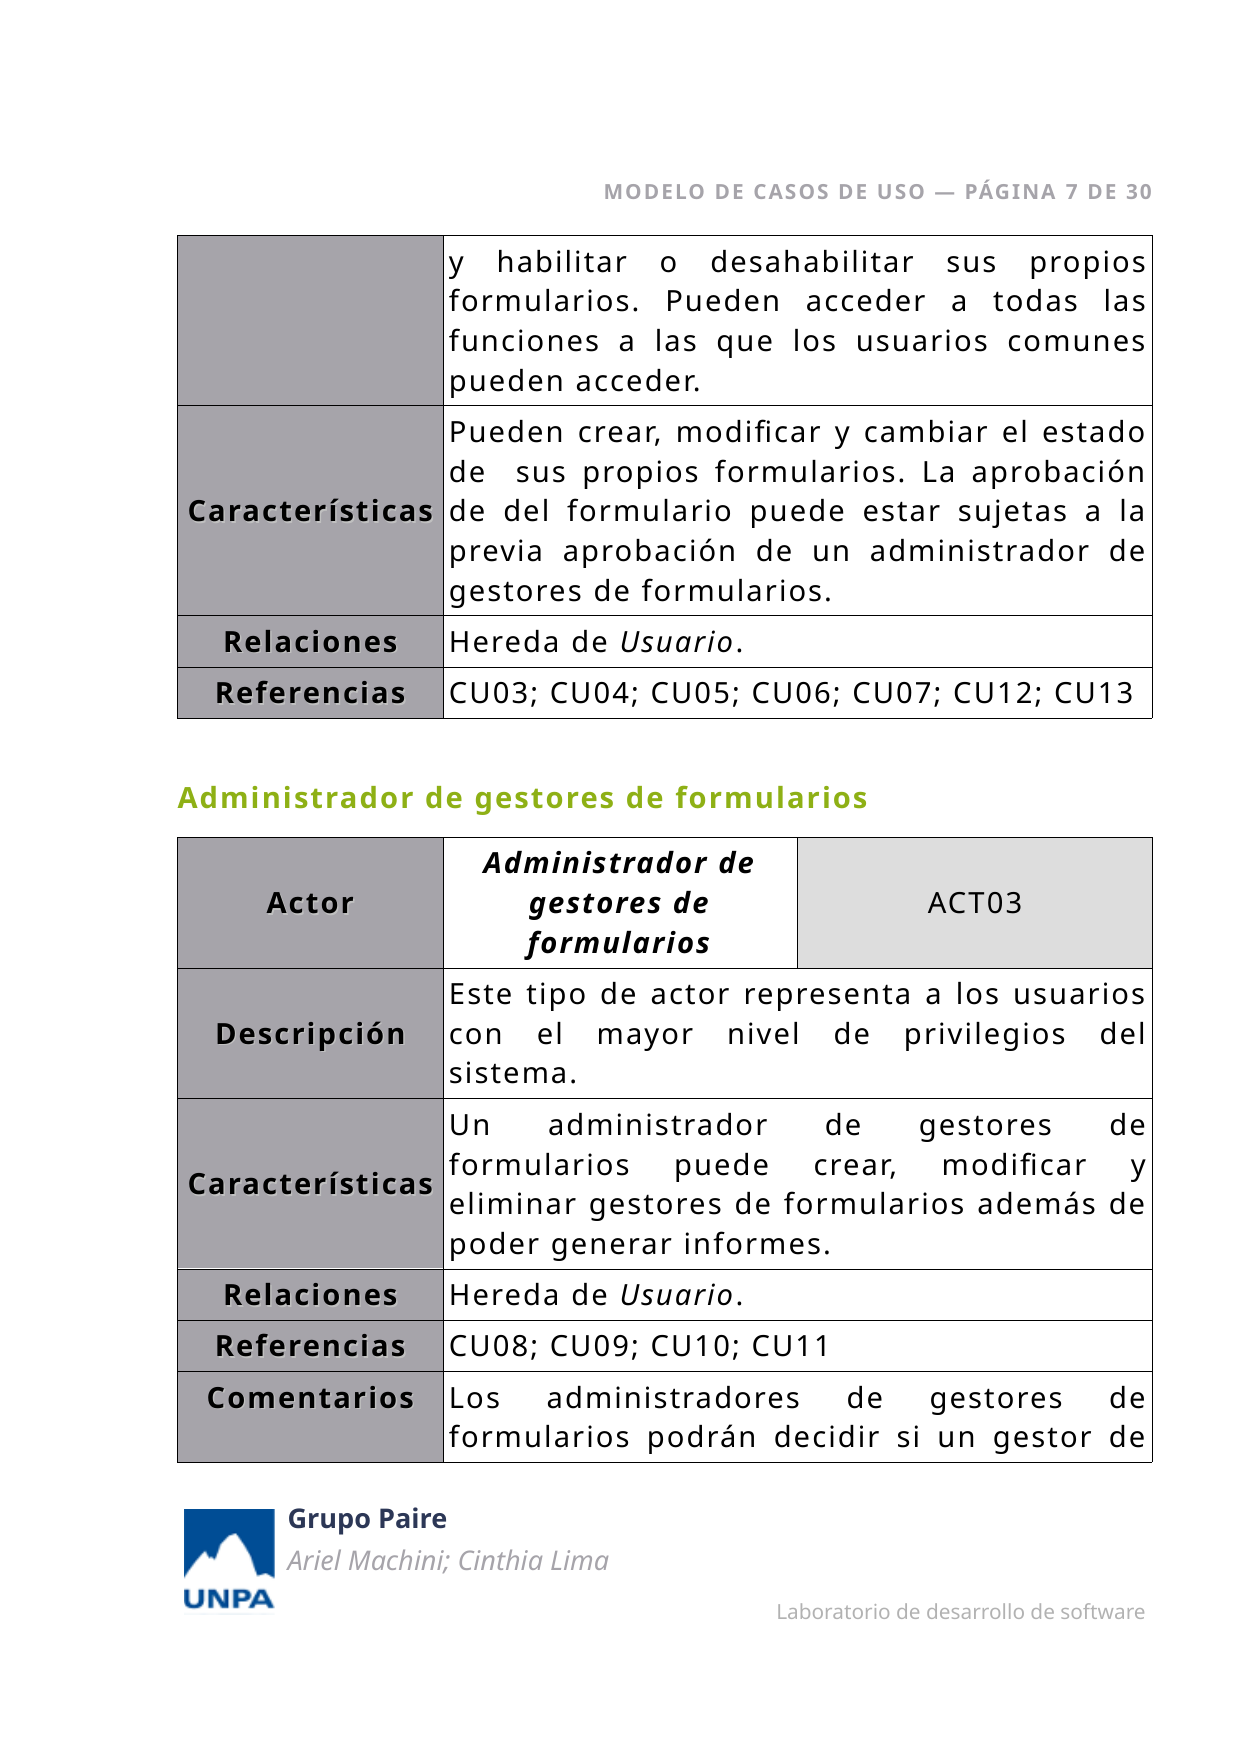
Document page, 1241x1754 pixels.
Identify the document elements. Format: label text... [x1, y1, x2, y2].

table_header Administrador de gestores de formularios [444, 838, 797, 968]
table_cell Hereda de Usuario. [444, 1270, 1152, 1320]
table_header ACT03 [798, 838, 1152, 968]
table_cell Los administradores de gestores de formularios podrán decidir si un gestor de [444, 1372, 1152, 1462]
table_cell Pueden crear, modificar y cambiar el estado de sus propios formularios. La aprobación de del formulario puede estar sujetas a la previa aprobación de un administrador de gestores de formularios. [444, 406, 1152, 615]
picture [184, 1509, 275, 1615]
table_cell Relaciones [178, 1270, 443, 1320]
table_cell Características [178, 1099, 443, 1268]
table_cell Un administrador de gestores de formularios puede crear, modificar y eliminar gestores de formularios además de poder generar informes. [444, 1099, 1152, 1268]
table_cell Características [178, 406, 443, 615]
table_cell CU03; CU04; CU05; CU06; CU07; CU12; CU13 [444, 668, 1152, 718]
table_cell Hereda de Usuario. [444, 616, 1152, 667]
table_cell Relaciones [178, 616, 443, 667]
table_cell Referencias [178, 668, 443, 718]
table_cell CU08; CU09; CU10; CU11 [444, 1321, 1152, 1371]
table_cell Descripción [178, 969, 443, 1098]
table_cell [178, 236, 443, 405]
table_header Actor [178, 838, 443, 968]
table_cell Referencias [178, 1321, 443, 1371]
table_cell y habilitar o desahabilitar sus propios formularios. Pueden acceder a todas las funciones a las que los usuarios comunes pueden acceder. [444, 236, 1152, 405]
table_cell Comentarios [178, 1372, 443, 1462]
table_cell Este tipo de actor representa a los usuarios con el mayor nivel de privilegios del sistema. [444, 969, 1152, 1098]
text Administrador de gestores de formularios [177, 777, 1152, 817]
